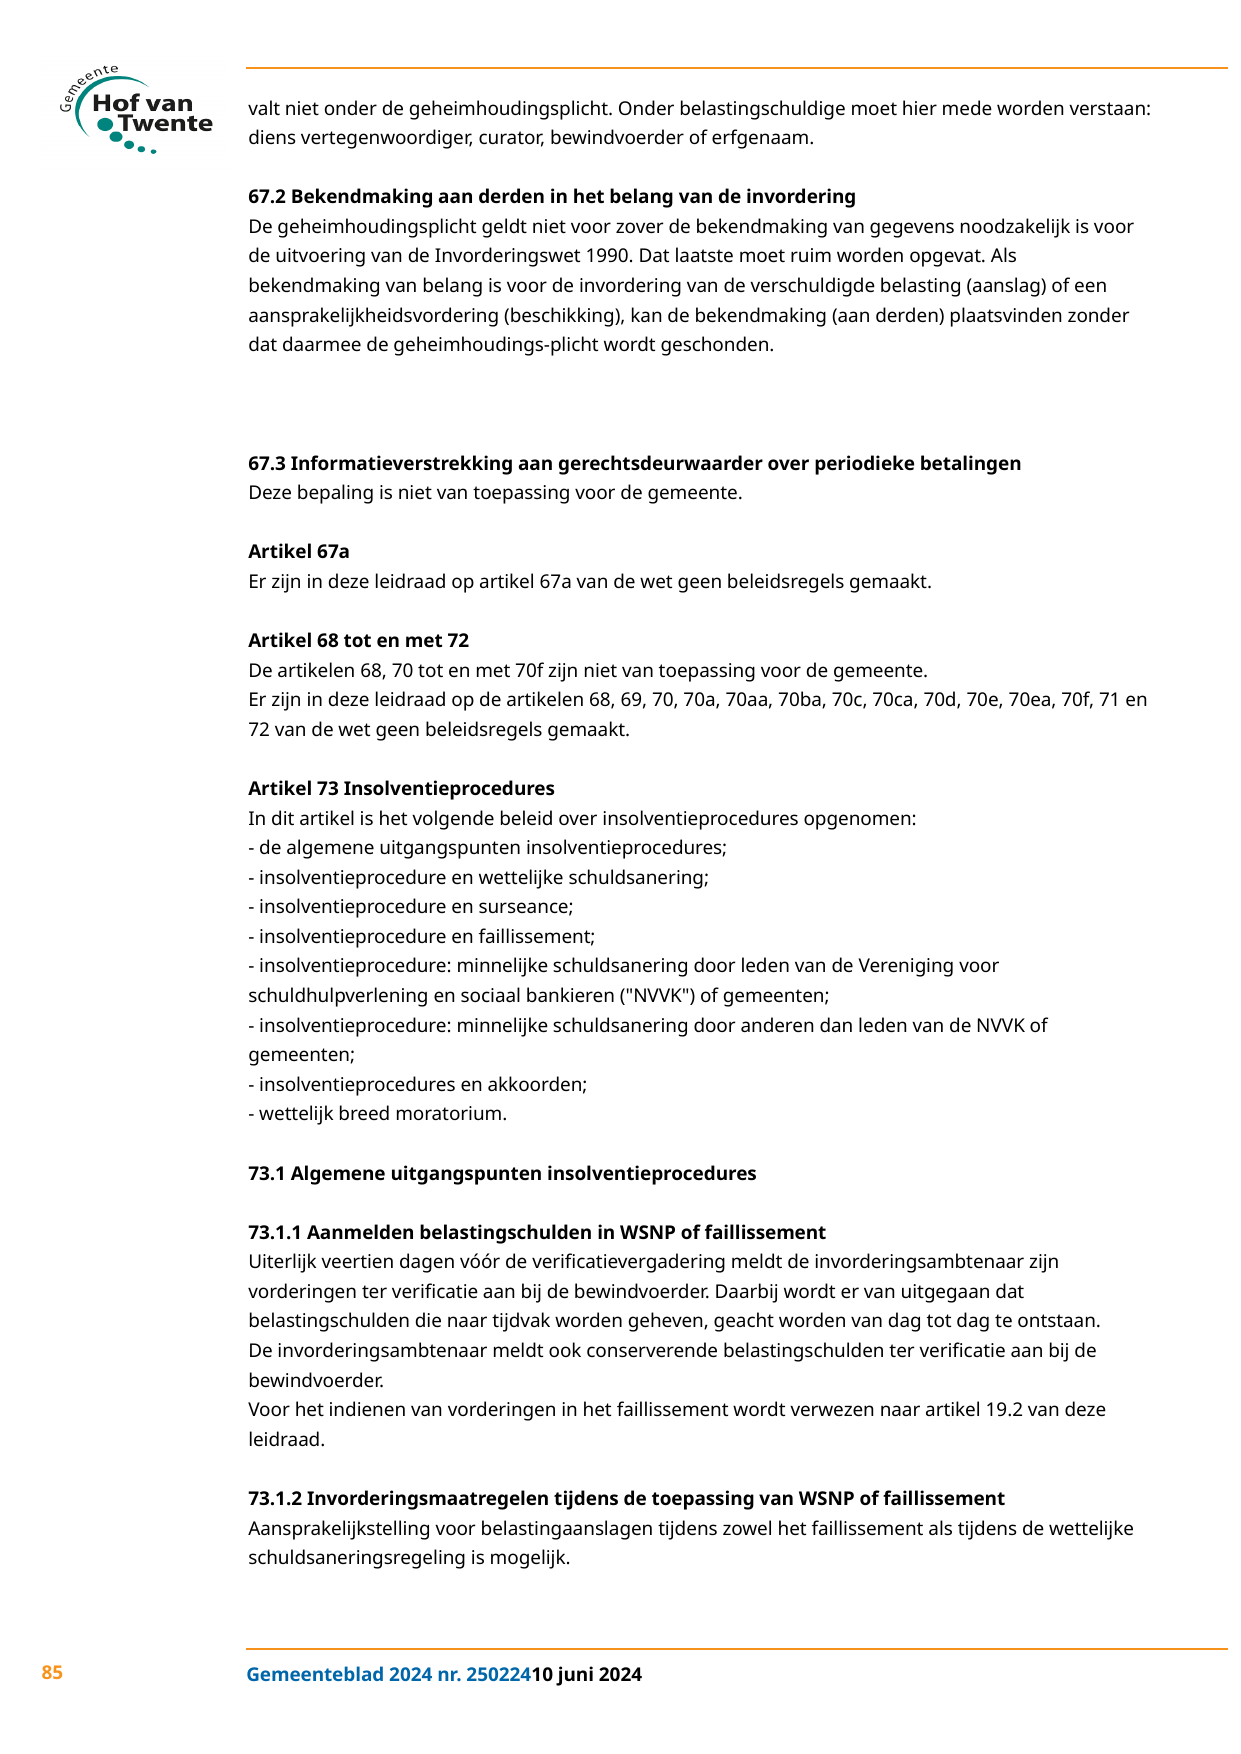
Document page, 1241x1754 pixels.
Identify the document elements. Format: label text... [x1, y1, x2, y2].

text Artikel 73 Insolventieprocedures [248, 775, 1152, 801]
text De invorderingsambtenaar meldt ook conserverende belastingschulden ter verificatie aan bij de bewindvoerder. [248, 1337, 1152, 1393]
text - insolventieprocedure en wettelijke schuldsanering; [248, 864, 1152, 890]
text - insolventieprocedures en akkoorden; [248, 1071, 1152, 1097]
text 73.1.1 Aanmelden belastingschulden in WSNP of faillissement [248, 1219, 1152, 1245]
text De artikelen 68, 70 tot en met 70f zijn niet van toepassing voor de gemeente. [248, 657, 1152, 683]
text 73.1.2 Invorderingsmaatregelen tijdens de toepassing van WSNP of faillissement [248, 1485, 1152, 1511]
text De geheimhoudingsplicht geldt niet voor zover de bekendmaking van gegevens noodzakelijk is voor de uitvoering van de Invorderingswet 1990. Dat laatste moet ruim worden opgevat. Als bekendmaking van belang is voor de invordering van de verschuldigde belasting (aanslag) of een aansprakelijkheidsvordering (beschikking), kan de bekendmaking (aan derden) plaatsvinden zonder dat daarmee de geheimhoudings-plicht wordt geschonden. [248, 213, 1152, 357]
text Deze bepaling is niet van toepassing voor de gemeente. [248, 479, 1152, 505]
text Er zijn in deze leidraad op de artikelen 68, 69, 70, 70a, 70aa, 70ba, 70c, 70ca, 70d, 70e, 70ea, 70f, 71 en 72 van de wet geen beleidsregels gemaakt. [248, 686, 1152, 742]
text - insolventieprocedure: minnelijke schuldsanering door anderen dan leden van de NVVK of gemeenten; [248, 1012, 1152, 1067]
text 67.3 Informatieverstrekking aan gerechtsdeurwaarder over periodieke betalingen [248, 450, 1152, 476]
text Uiterlijk veertien dagen vóór de verificatievergadering meldt de invorderingsambtenaar zijn vorderingen ter verificatie aan bij de bewindvoerder. Daarbij wordt er van uitgegaan dat belastingschulden die naar tijdvak worden geheven, geacht worden van dag tot dag te ontstaan. [248, 1248, 1152, 1333]
text - insolventieprocedure en surseance; [248, 893, 1152, 919]
text Artikel 68 tot en met 72 [248, 627, 1152, 653]
text 67.2 Bekendmaking aan derden in het belang van de invordering [248, 183, 1152, 209]
text Voor het indienen van vorderingen in het faillissement wordt verwezen naar artikel 19.2 van deze leidraad. [248, 1396, 1152, 1452]
text 73.1 Algemene uitgangspunten insolventieprocedures [248, 1160, 1152, 1186]
text In dit artikel is het volgende beleid over insolventieprocedures opgenomen: [248, 805, 1152, 831]
text - insolventieprocedure: minnelijke schuldsanering door leden van de Vereniging voor schuldhulpverlening en sociaal bankieren ("NVVK") of gemeenten; [248, 953, 1152, 1008]
text Aansprakelijkstelling voor belastingaanslagen tijdens zowel het faillissement als tijdens de wettelijke schuldsaneringsregeling is mogelijk. [248, 1515, 1152, 1570]
text Artikel 67a [248, 538, 1152, 564]
picture [41, 47, 231, 172]
text valt niet onder de geheimhoudingsplicht. Onder belastingschuldige moet hier mede worden verstaan: diens vertegenwoordiger, curator, bewindvoerder of erfgenaam. [248, 95, 1152, 150]
text - de algemene uitgangspunten insolventieprocedures; [248, 834, 1152, 860]
text Er zijn in deze leidraad op artikel 67a van de wet geen beleidsregels gemaakt. [248, 568, 1152, 594]
text - insolventieprocedure en faillissement; [248, 923, 1152, 949]
text - wettelijk breed moratorium. [248, 1101, 1152, 1126]
